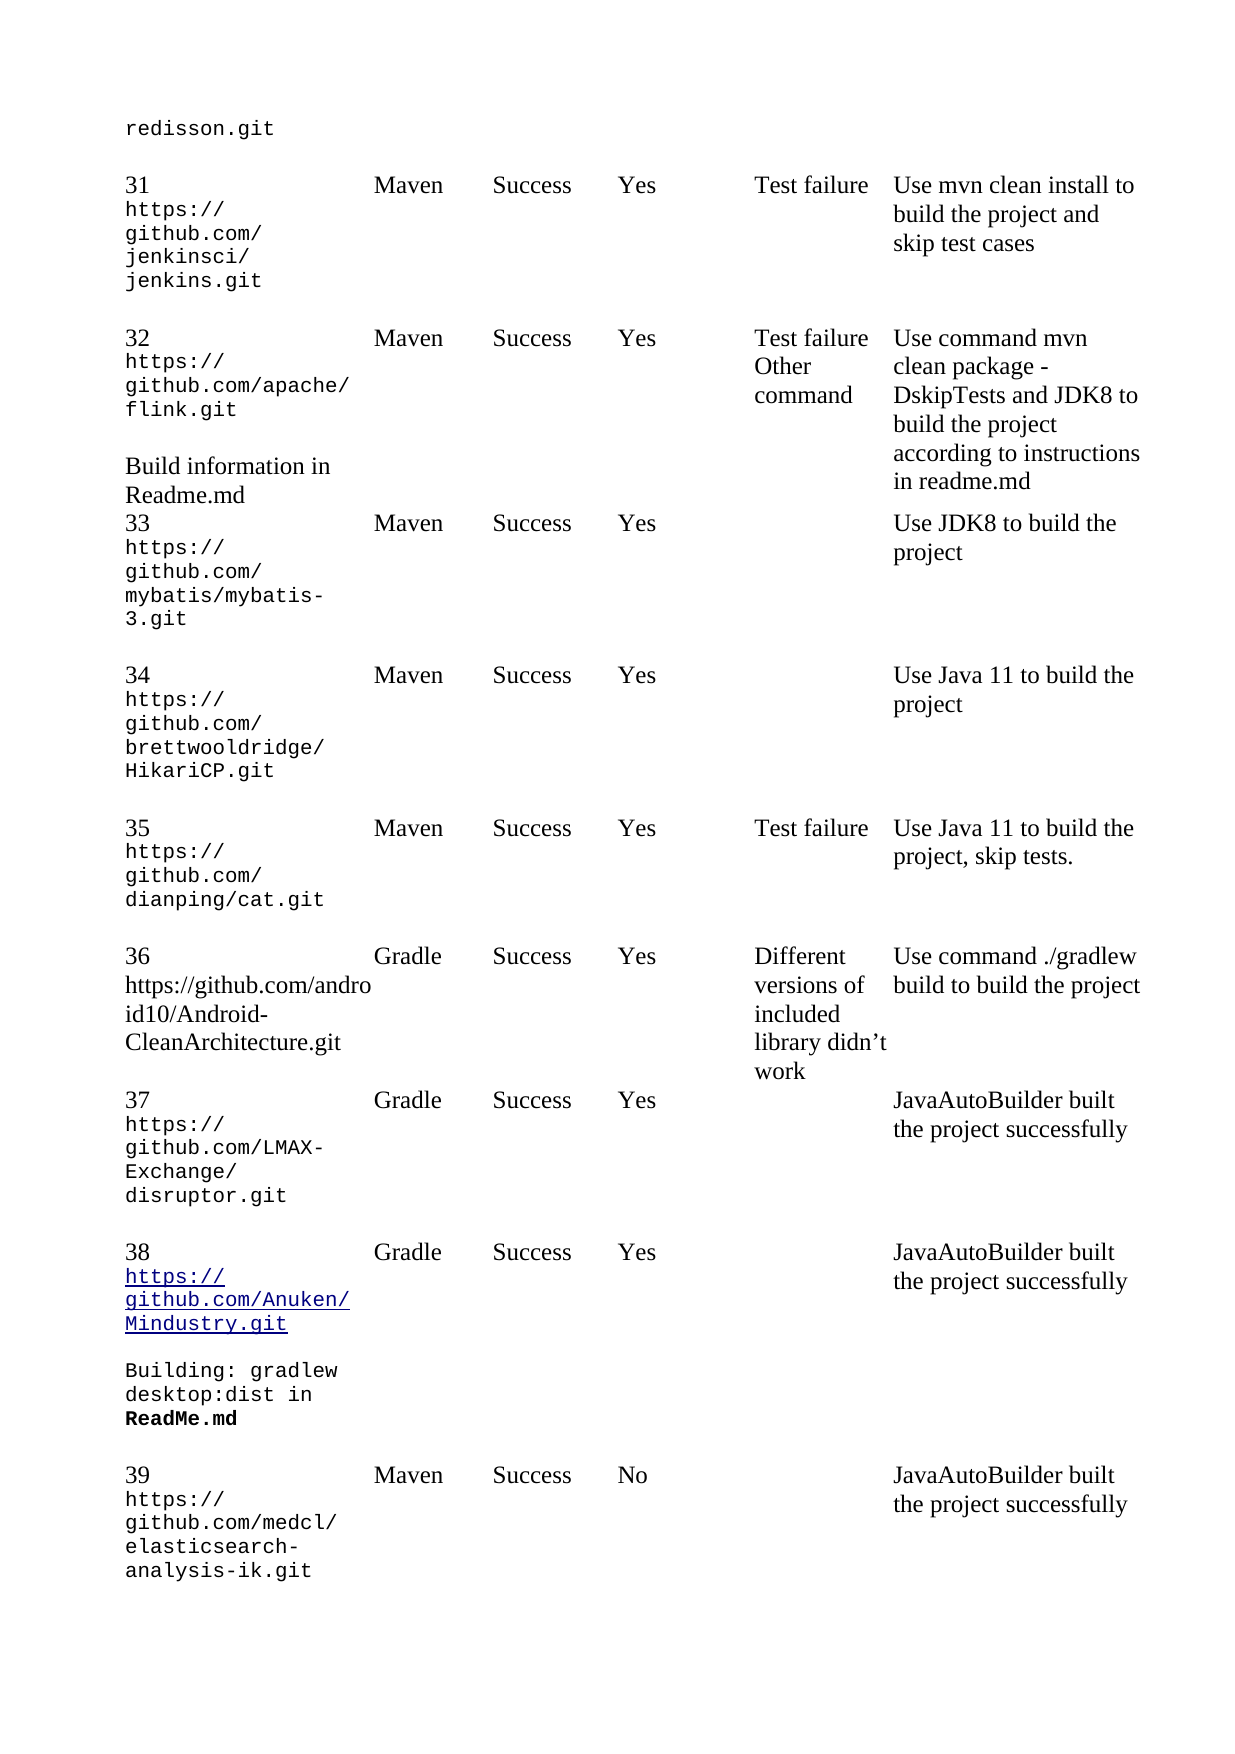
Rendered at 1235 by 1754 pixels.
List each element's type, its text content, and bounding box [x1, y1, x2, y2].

table_cell 35 https://github.com/dianping/cat.git [125, 813, 374, 941]
table_cell Test failure [754, 813, 893, 941]
table_cell Use command ./gradlew build to build the project [893, 941, 1145, 1085]
table_cell Success [493, 171, 617, 323]
table_cell Test failure Other command [754, 323, 893, 508]
table_cell 38 https://github.com/Anuken/Mindustry.git Building: gradlew desktop:dist in ReadMe.md [125, 1237, 374, 1460]
table_cell Success [493, 941, 617, 1085]
table_cell 32 https://github.com/apache/flink.git Build information in Readme.md [125, 323, 374, 508]
table_cell Success [493, 1085, 617, 1237]
table_cell Yes [617, 1085, 754, 1237]
table_cell Yes [617, 661, 754, 813]
table_cell [617, 118, 754, 171]
table_cell Maven [374, 509, 492, 661]
table_cell Maven [374, 1460, 492, 1612]
table_cell Use Java 11 to build the project, skip tests. [893, 813, 1145, 941]
table_cell Maven [374, 813, 492, 941]
table_cell Maven [374, 323, 492, 508]
table_cell JavaAutoBuilder built the project successfully [893, 1237, 1145, 1460]
table_cell Yes [617, 941, 754, 1085]
table_cell Yes [617, 323, 754, 508]
table_cell [754, 661, 893, 813]
table_cell [493, 118, 617, 171]
table_cell [754, 118, 893, 171]
table_cell Different versions of included library didn’t work [754, 941, 893, 1085]
table_cell Yes [617, 1237, 754, 1460]
table_cell JavaAutoBuilder built the project successfully [893, 1460, 1145, 1612]
table_cell Use JDK8 to build the project [893, 509, 1145, 661]
table_cell [754, 1237, 893, 1460]
table_cell No [617, 1460, 754, 1612]
table_cell 31 https://github.com/jenkinsci/jenkins.git [125, 171, 374, 323]
table_cell Success [493, 661, 617, 813]
table_cell Gradle [374, 941, 492, 1085]
table_cell redisson.git [125, 118, 374, 171]
table_cell Yes [617, 509, 754, 661]
table_cell Yes [617, 171, 754, 323]
table_cell [374, 118, 492, 171]
table_cell Success [493, 323, 617, 508]
table_cell Success [493, 1237, 617, 1460]
table_cell Gradle [374, 1237, 492, 1460]
table_cell Success [493, 509, 617, 661]
table_cell Maven [374, 171, 492, 323]
table_cell Use command mvn clean package -DskipTests and JDK8 to build the project according to instructions in readme.md [893, 323, 1145, 508]
table_cell Use Java 11 to build the project [893, 661, 1145, 813]
table_cell Gradle [374, 1085, 492, 1237]
table_cell [754, 509, 893, 661]
table_cell Yes [617, 813, 754, 941]
table_cell [754, 1460, 893, 1612]
table_cell Use mvn clean install to build the project and skip test cases [893, 171, 1145, 323]
table_cell Test failure [754, 171, 893, 323]
table_cell 34 https://github.com/brettwooldridge/HikariCP.git [125, 661, 374, 813]
table_cell JavaAutoBuilder built the project successfully [893, 1085, 1145, 1237]
table_cell Success [493, 813, 617, 941]
table_cell 37 https://github.com/LMAX-Exchange/disruptor.git [125, 1085, 374, 1237]
table_cell [893, 118, 1145, 171]
table_cell 36 https://github.com/android10/Android-CleanArchitecture.git [125, 941, 374, 1085]
table_cell 39 https://github.com/medcl/elasticsearch-analysis-ik.git [125, 1460, 374, 1612]
table_cell [754, 1085, 893, 1237]
table_cell Success [493, 1460, 617, 1612]
table_cell Maven [374, 661, 492, 813]
table_cell 33 https://github.com/mybatis/mybatis-3.git [125, 509, 374, 661]
